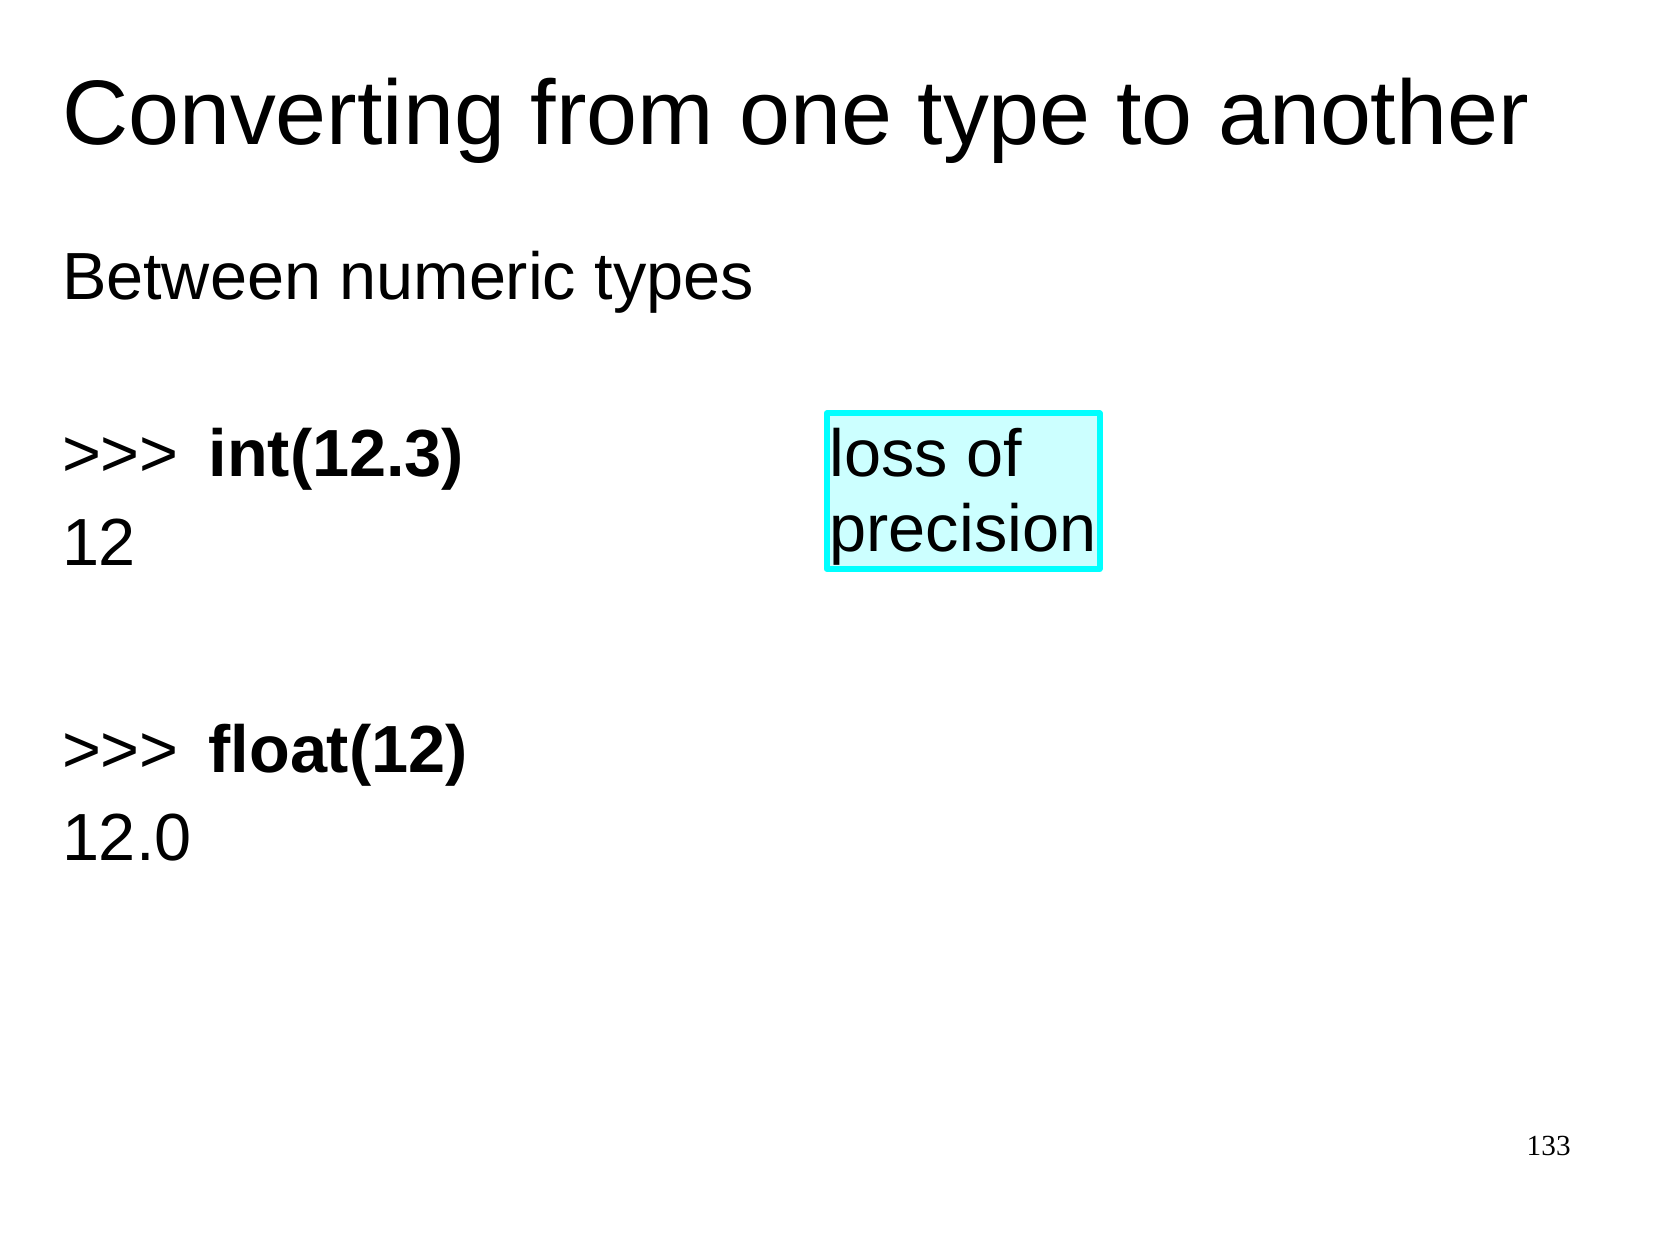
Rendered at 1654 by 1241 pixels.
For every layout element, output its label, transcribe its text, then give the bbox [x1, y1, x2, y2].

text_box >>> [59, 413, 183, 495]
text_box float(12) [205, 708, 472, 790]
text_box 12.0 [59, 797, 195, 879]
text_box loss of precision [826, 413, 1100, 569]
text_box 12 [59, 502, 140, 583]
text_box Between numeric types [59, 236, 758, 318]
text_box Converting from one type to another [59, 59, 1534, 168]
text_box >>> [59, 708, 183, 790]
text_box int(12.3) [205, 413, 468, 495]
